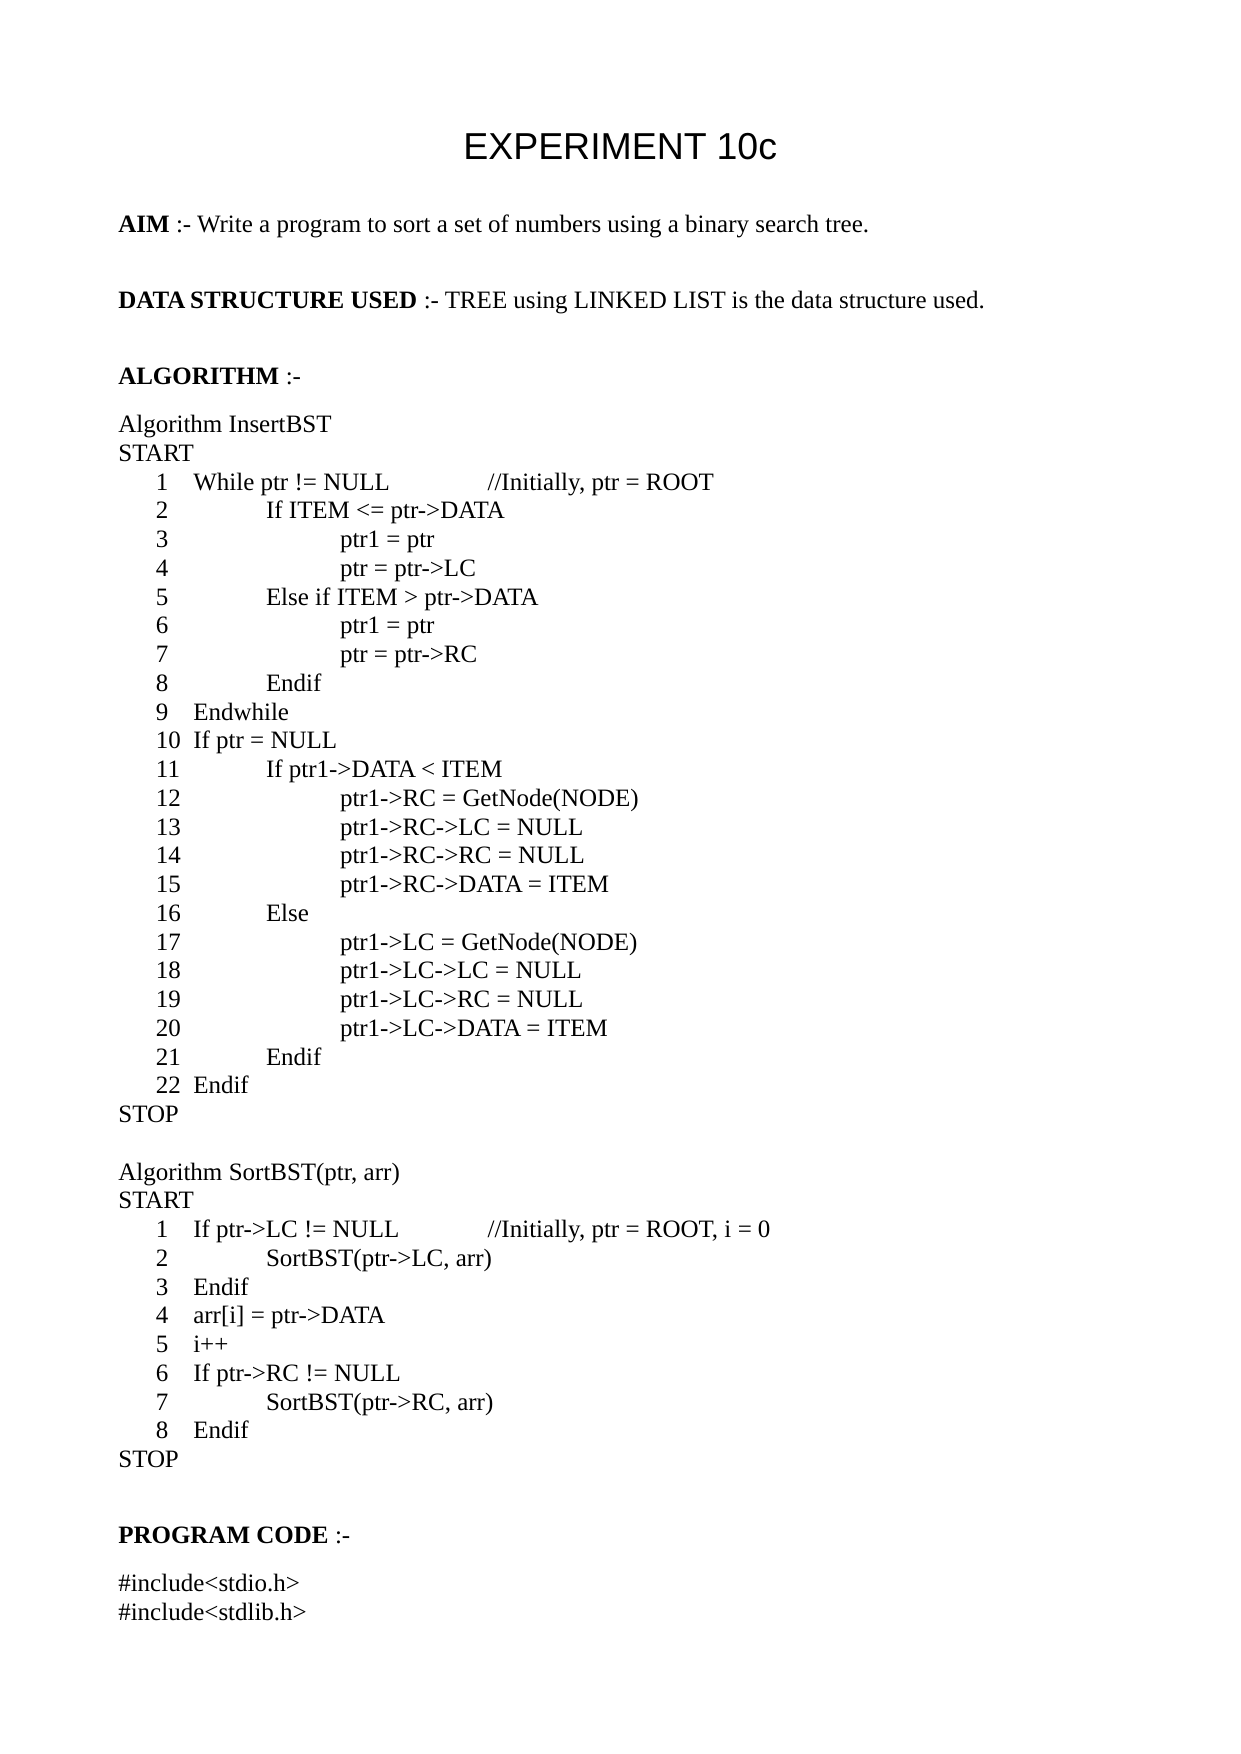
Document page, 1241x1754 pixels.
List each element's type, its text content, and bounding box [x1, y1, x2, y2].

list ptr1->LC = GetNode(NODE) [156, 927, 1122, 955]
list Endif [156, 1070, 1122, 1099]
list ptr1->RC->RC = NULL [156, 840, 1122, 869]
list arr[i] = ptr->DATA [156, 1300, 1122, 1329]
list ptr1->RC->DATA = ITEM [156, 869, 1122, 898]
text AIM :- Write a program to sort a set of numbers using a binary search tree. [118, 209, 1122, 237]
text #include<stdio.h> [118, 1568, 1122, 1597]
list While ptr != NULL //Initially, ptr = ROOT [156, 467, 1122, 495]
list ptr1 = ptr [156, 524, 1122, 553]
text STOP [118, 1099, 1122, 1128]
text PROGRAM CODE :- [118, 1520, 1122, 1549]
list If ptr = NULL [156, 725, 1122, 754]
list Endif [156, 1415, 1122, 1444]
list If ITEM <= ptr->DATA [156, 495, 1122, 524]
text Algorithm SortBST(ptr, arr) [118, 1157, 1122, 1185]
list ptr = ptr->RC [156, 639, 1122, 668]
list Endwhile [156, 697, 1122, 725]
subtitle EXPERIMENT 10c [118, 124, 1122, 167]
list ptr1->LC->LC = NULL [156, 955, 1122, 984]
list Endif [156, 1042, 1122, 1070]
text START [118, 1185, 1122, 1214]
text STOP [118, 1444, 1122, 1473]
list ptr1->LC->RC = NULL [156, 984, 1122, 1013]
list If ptr1->DATA < ITEM [156, 754, 1122, 783]
list ptr = ptr->LC [156, 553, 1122, 582]
list Else if ITEM > ptr->DATA [156, 582, 1122, 610]
list SortBST(ptr->LC, arr) [156, 1243, 1122, 1272]
list SortBST(ptr->RC, arr) [156, 1387, 1122, 1415]
list ptr1 = ptr [156, 610, 1122, 639]
text ALGORITHM :- [118, 361, 1122, 390]
list Endif [156, 1272, 1122, 1300]
list Endif [156, 668, 1122, 697]
list Else [156, 898, 1122, 927]
list ptr1->LC->DATA = ITEM [156, 1013, 1122, 1042]
list If ptr->RC != NULL [156, 1358, 1122, 1387]
list ptr1->RC = GetNode(NODE) [156, 783, 1122, 812]
list ptr1->RC->LC = NULL [156, 812, 1122, 840]
list If ptr->LC != NULL //Initially, ptr = ROOT, i = 0 [156, 1214, 1122, 1243]
text DATA STRUCTURE USED :- TREE using LINKED LIST is the data structure used. [118, 285, 1122, 314]
list i++ [156, 1329, 1122, 1358]
text START [118, 438, 1122, 467]
text #include<stdlib.h> [118, 1597, 1122, 1626]
text Algorithm InsertBST [118, 409, 1122, 438]
